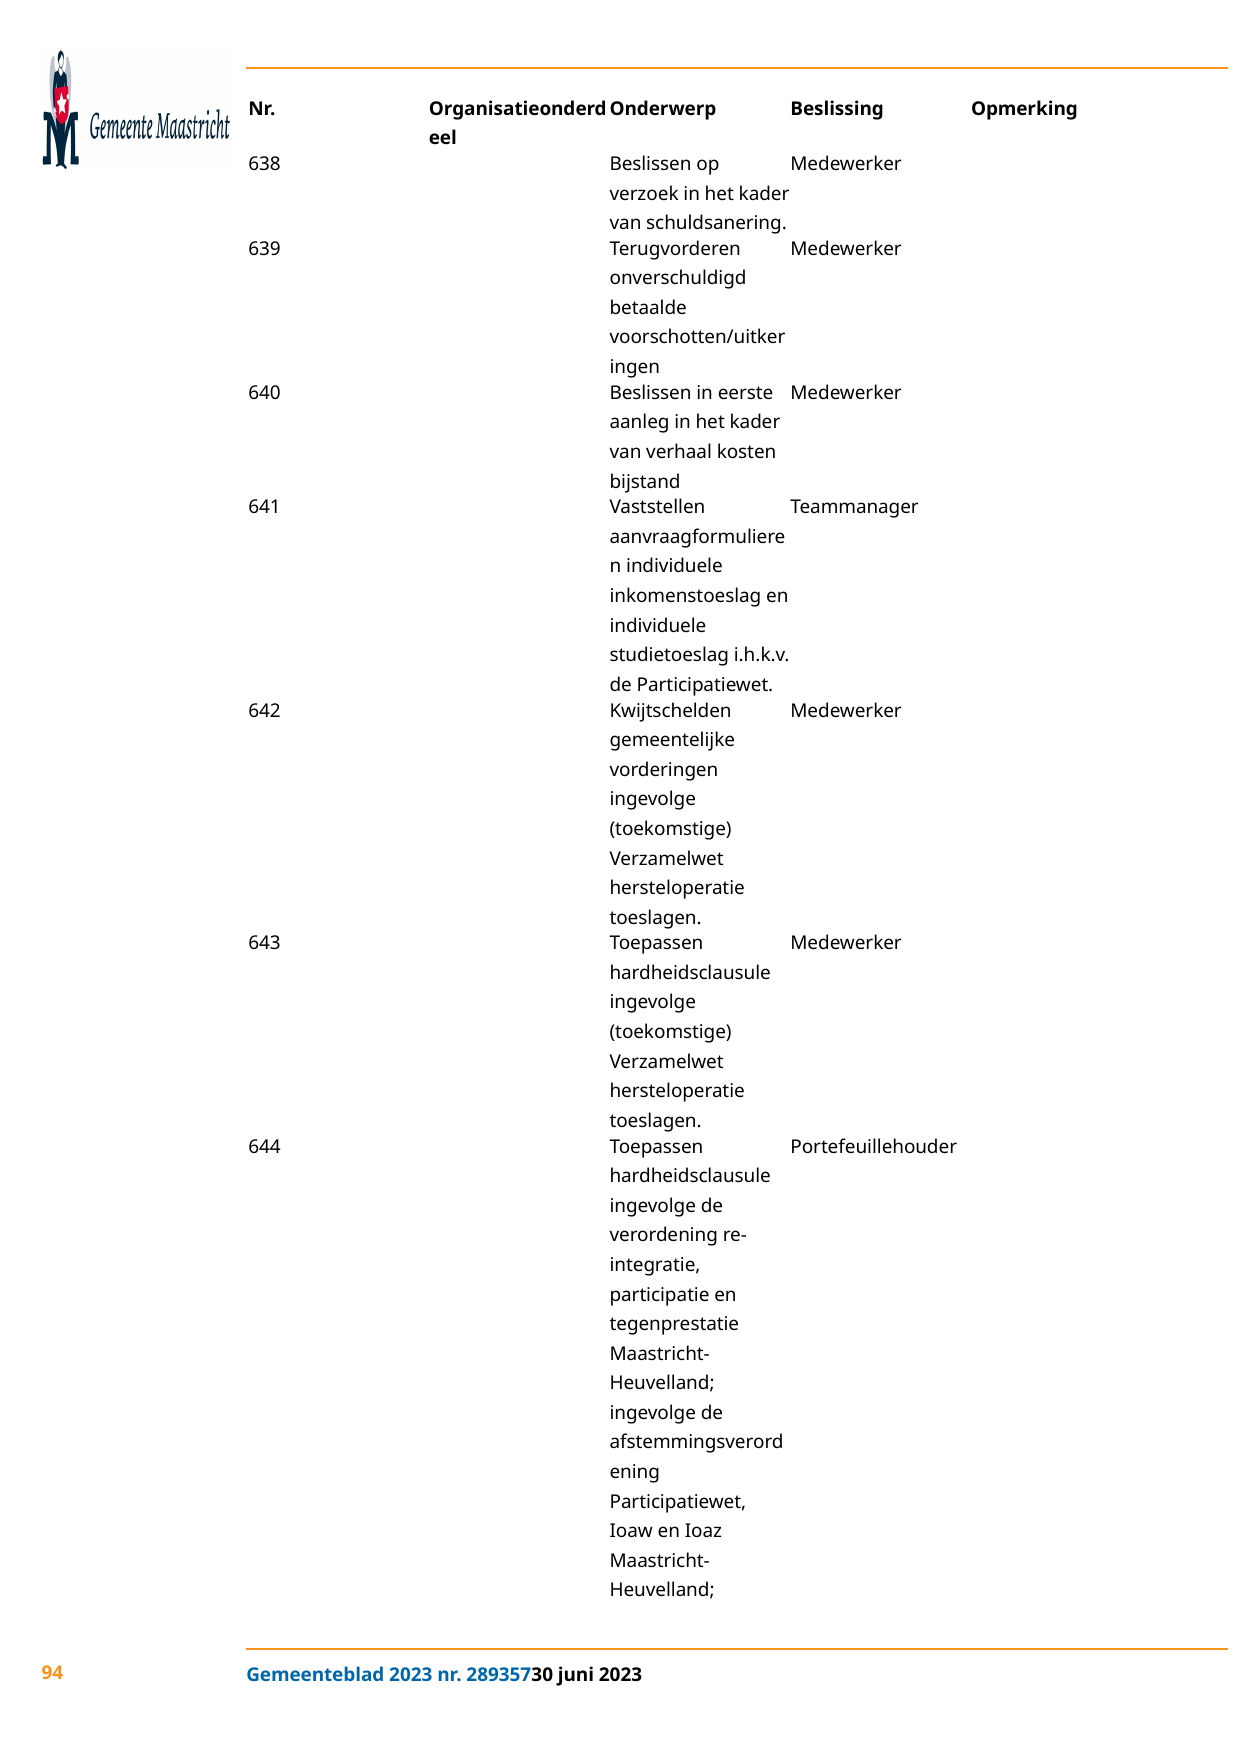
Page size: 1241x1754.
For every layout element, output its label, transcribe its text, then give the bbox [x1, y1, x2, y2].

table_cell Teammanager [790, 494, 971, 697]
table_cell [971, 235, 1152, 379]
table_cell [971, 697, 1152, 929]
table_cell [429, 379, 609, 493]
table_cell [429, 150, 609, 235]
table_header Beslissing [790, 95, 971, 150]
table_cell Terugvorderen onverschuldigd betaalde voorschotten/uitkeringen [609, 235, 790, 379]
table_cell 642 [248, 697, 429, 929]
table_cell [429, 1133, 609, 1602]
table_cell Portefeuillehouder [790, 1133, 971, 1602]
table_cell 641 [248, 494, 429, 697]
table_header Organisatieonderdeel [429, 95, 609, 150]
table_cell Medewerker [790, 379, 971, 493]
table_cell 638 [248, 150, 429, 235]
table_cell Toepassen hardheidsclausule ingevolge (toekomstige) Verzamelwet hersteloperatie toeslagen. [609, 930, 790, 1133]
table_cell [429, 930, 609, 1133]
table_cell Beslissen in eerste aanleg in het kader van verhaal kosten bijstand [609, 379, 790, 493]
table_cell [971, 379, 1152, 493]
table_cell [429, 235, 609, 379]
table_cell Medewerker [790, 930, 971, 1133]
table_cell 643 [248, 930, 429, 1133]
table_cell [971, 494, 1152, 697]
table_cell [971, 930, 1152, 1133]
table_cell Medewerker [790, 697, 971, 929]
table_cell [971, 1133, 1152, 1602]
picture [41, 47, 231, 172]
table_cell [971, 150, 1152, 235]
table_header Nr. [248, 95, 429, 150]
table_cell 640 [248, 379, 429, 493]
table_cell Beslissen op verzoek in het kader van schuldsanering. [609, 150, 790, 235]
table_cell Toepassen hardheidsclausule ingevolge de verordening re- integratie, participatie en tegenprestatie Maastricht-Heuvelland; ingevolge de afstemmingsverordening Participatiewet, Ioaw en Ioaz Maastricht-Heuvelland; [609, 1133, 790, 1602]
table_cell Medewerker [790, 235, 971, 379]
table_cell 639 [248, 235, 429, 379]
table_cell Vaststellen aanvraagformulieren individuele inkomenstoeslag en individuele studietoeslag i.h.k.v. de Participatiewet. [609, 494, 790, 697]
table_header Opmerking [971, 95, 1152, 150]
table_cell Medewerker [790, 150, 971, 235]
table_cell [429, 494, 609, 697]
table_cell Kwijtschelden gemeentelijke vorderingen ingevolge (toekomstige) Verzamelwet hersteloperatie toeslagen. [609, 697, 790, 929]
table_header Onderwerp [609, 95, 790, 150]
table_cell [429, 697, 609, 929]
table_cell 644 [248, 1133, 429, 1602]
